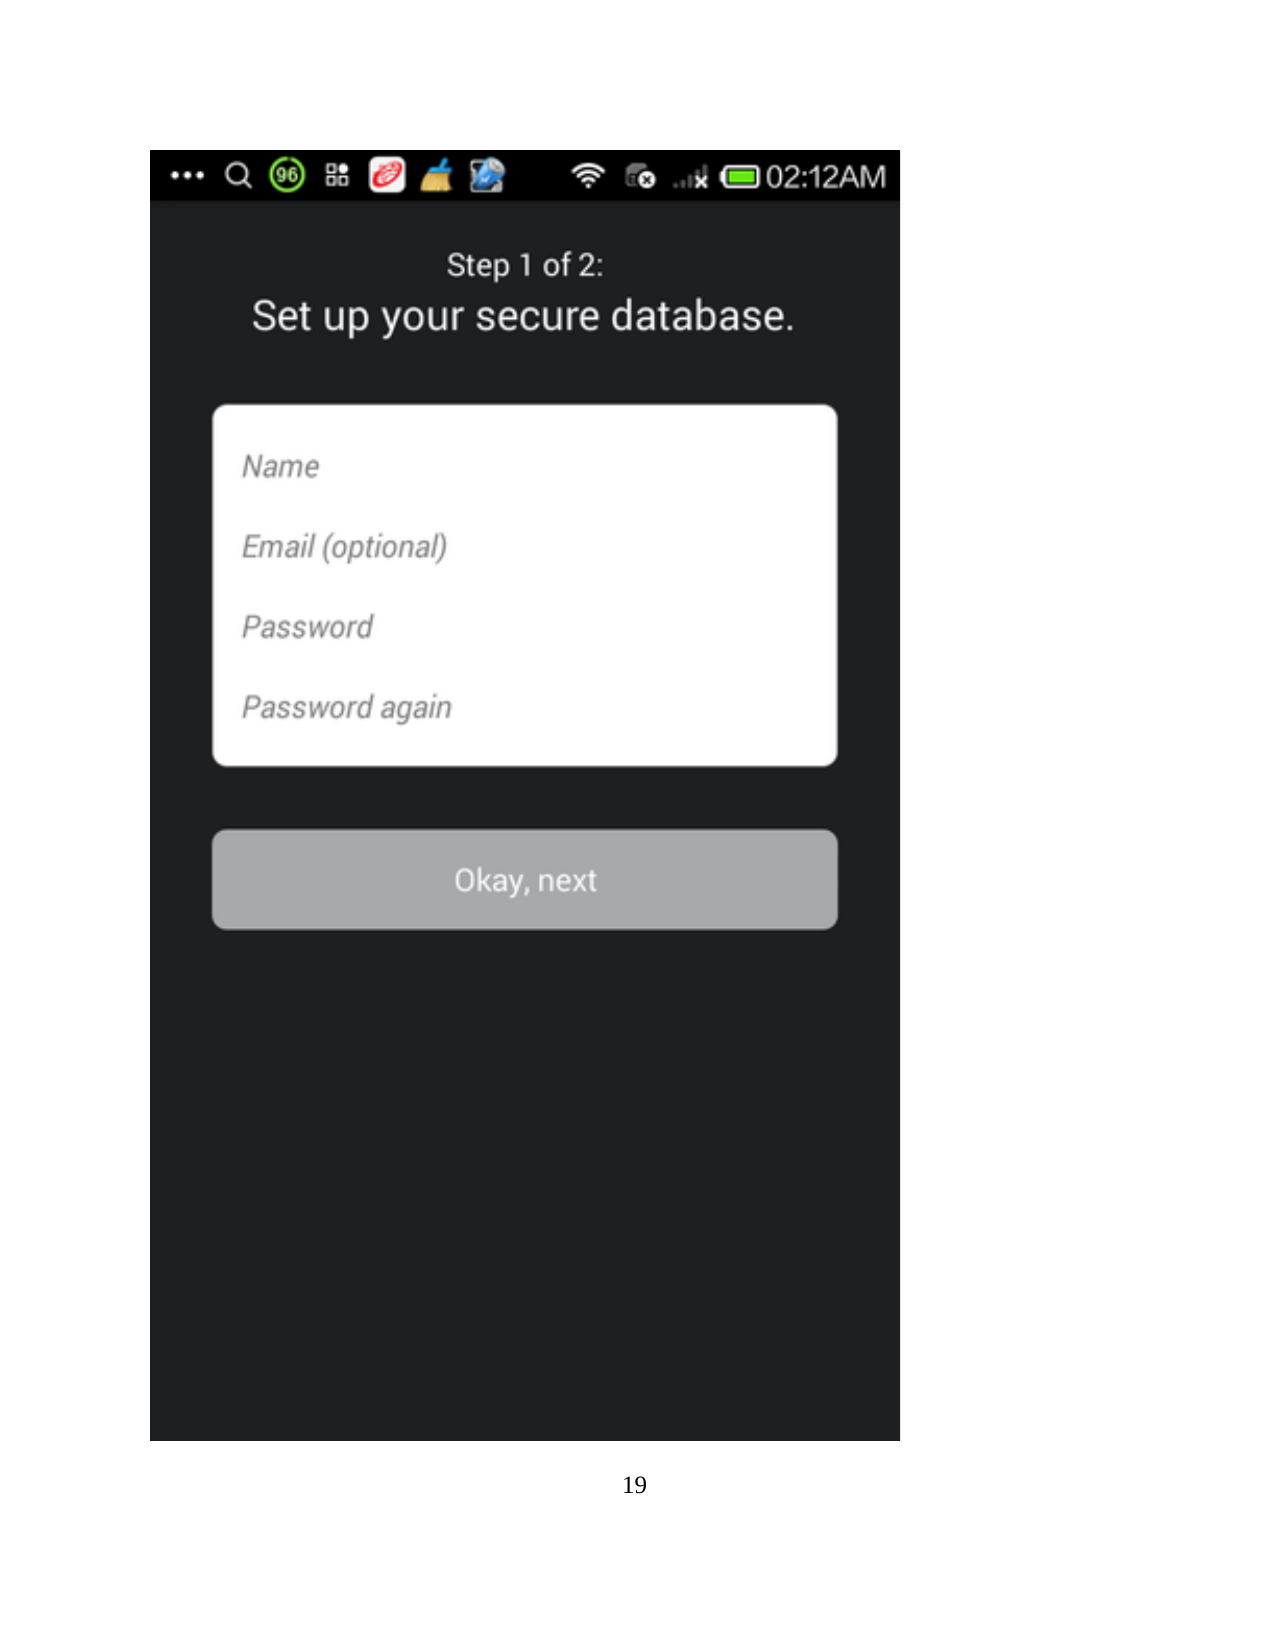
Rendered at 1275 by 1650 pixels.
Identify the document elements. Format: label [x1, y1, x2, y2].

picture [150, 150, 901, 1441]
